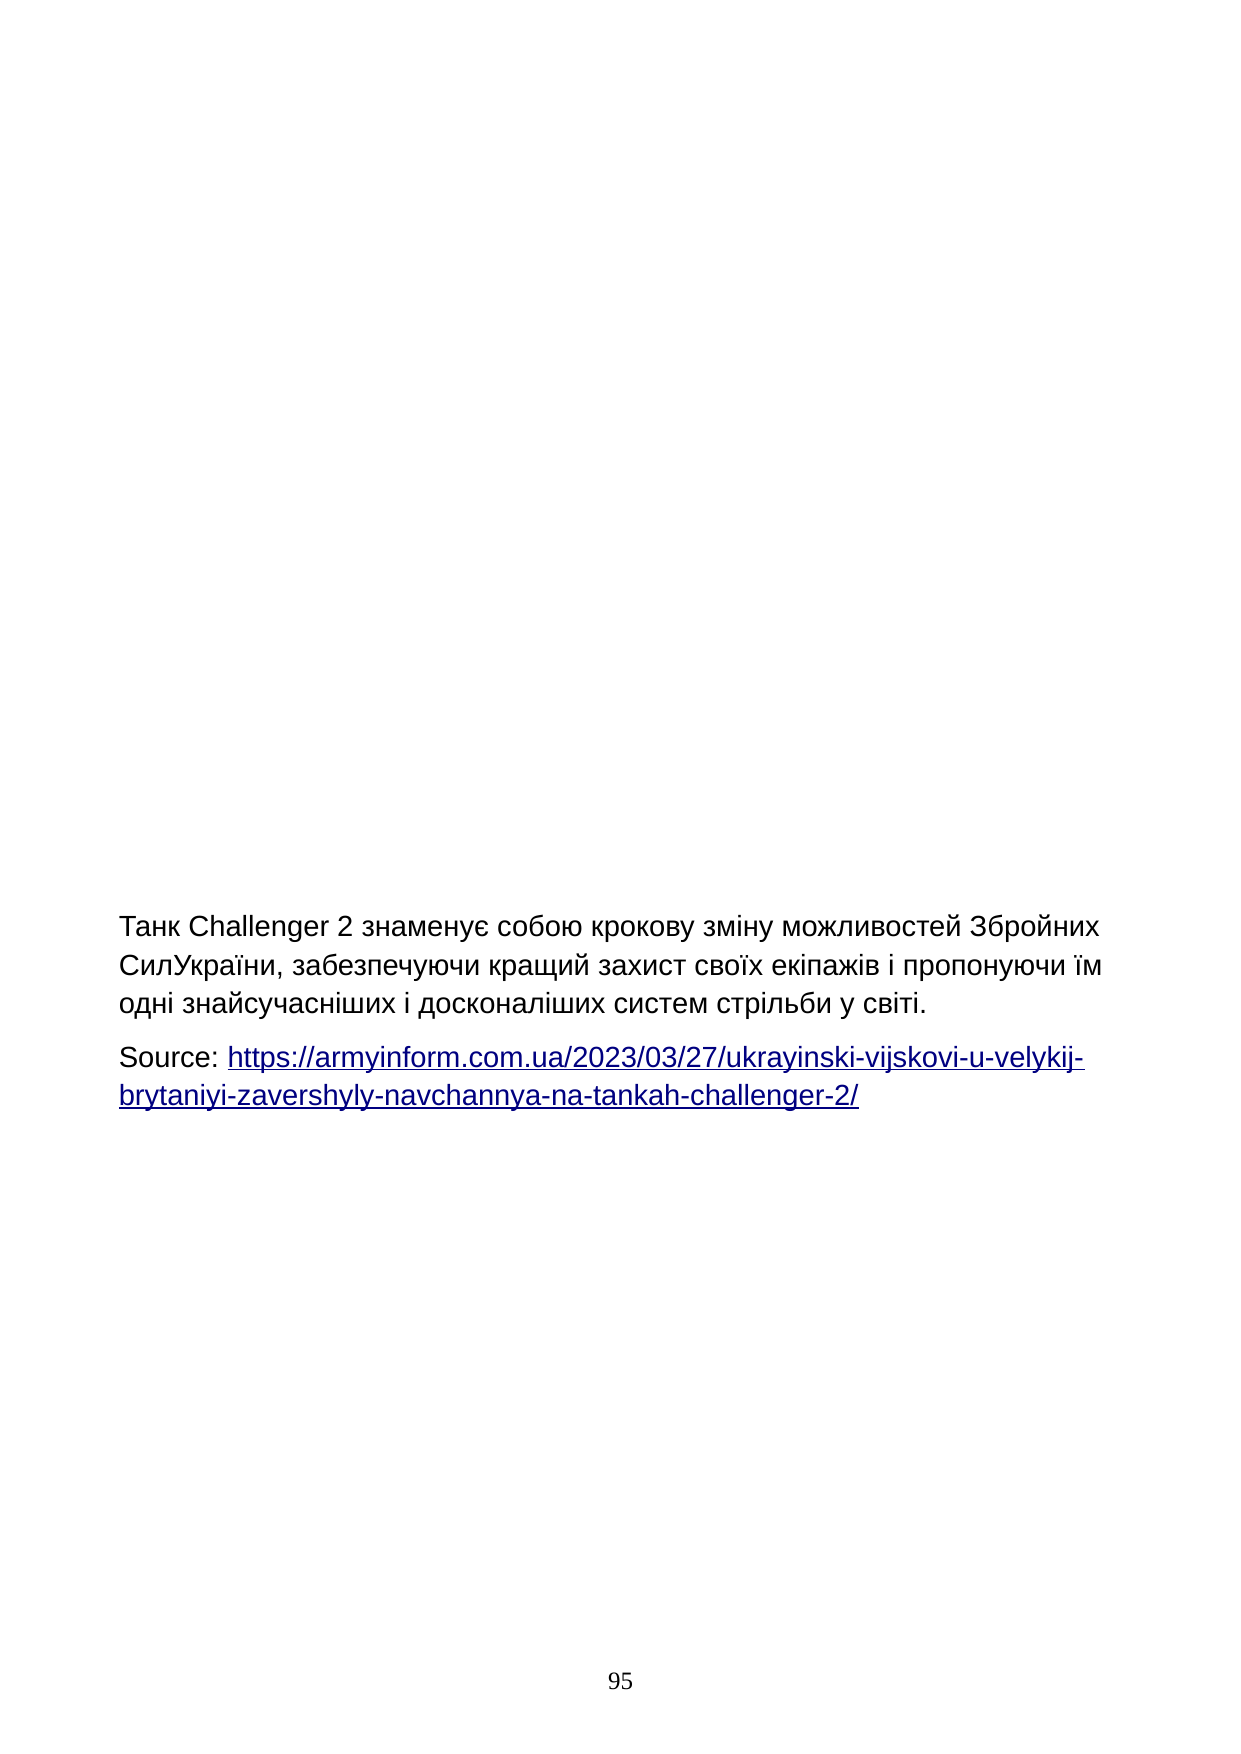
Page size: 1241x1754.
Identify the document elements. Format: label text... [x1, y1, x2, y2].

text Танк Challenger 2 знаменує собою крокову зміну можливостей Збройних СилУкраїни, забезпечуючи кращий захист своїх екіпажів і пропонуючи їм одні знайсучасніших і досконаліших систем стрільби у світі. [118, 909, 1122, 1020]
text Source: https://armyinform.com.ua/2023/03/27/ukrayinski-vijskovi-u-velykij-brytaniyi-zavershyly-navchannya-na-tankah-challenger-2/ [118, 1039, 1122, 1112]
